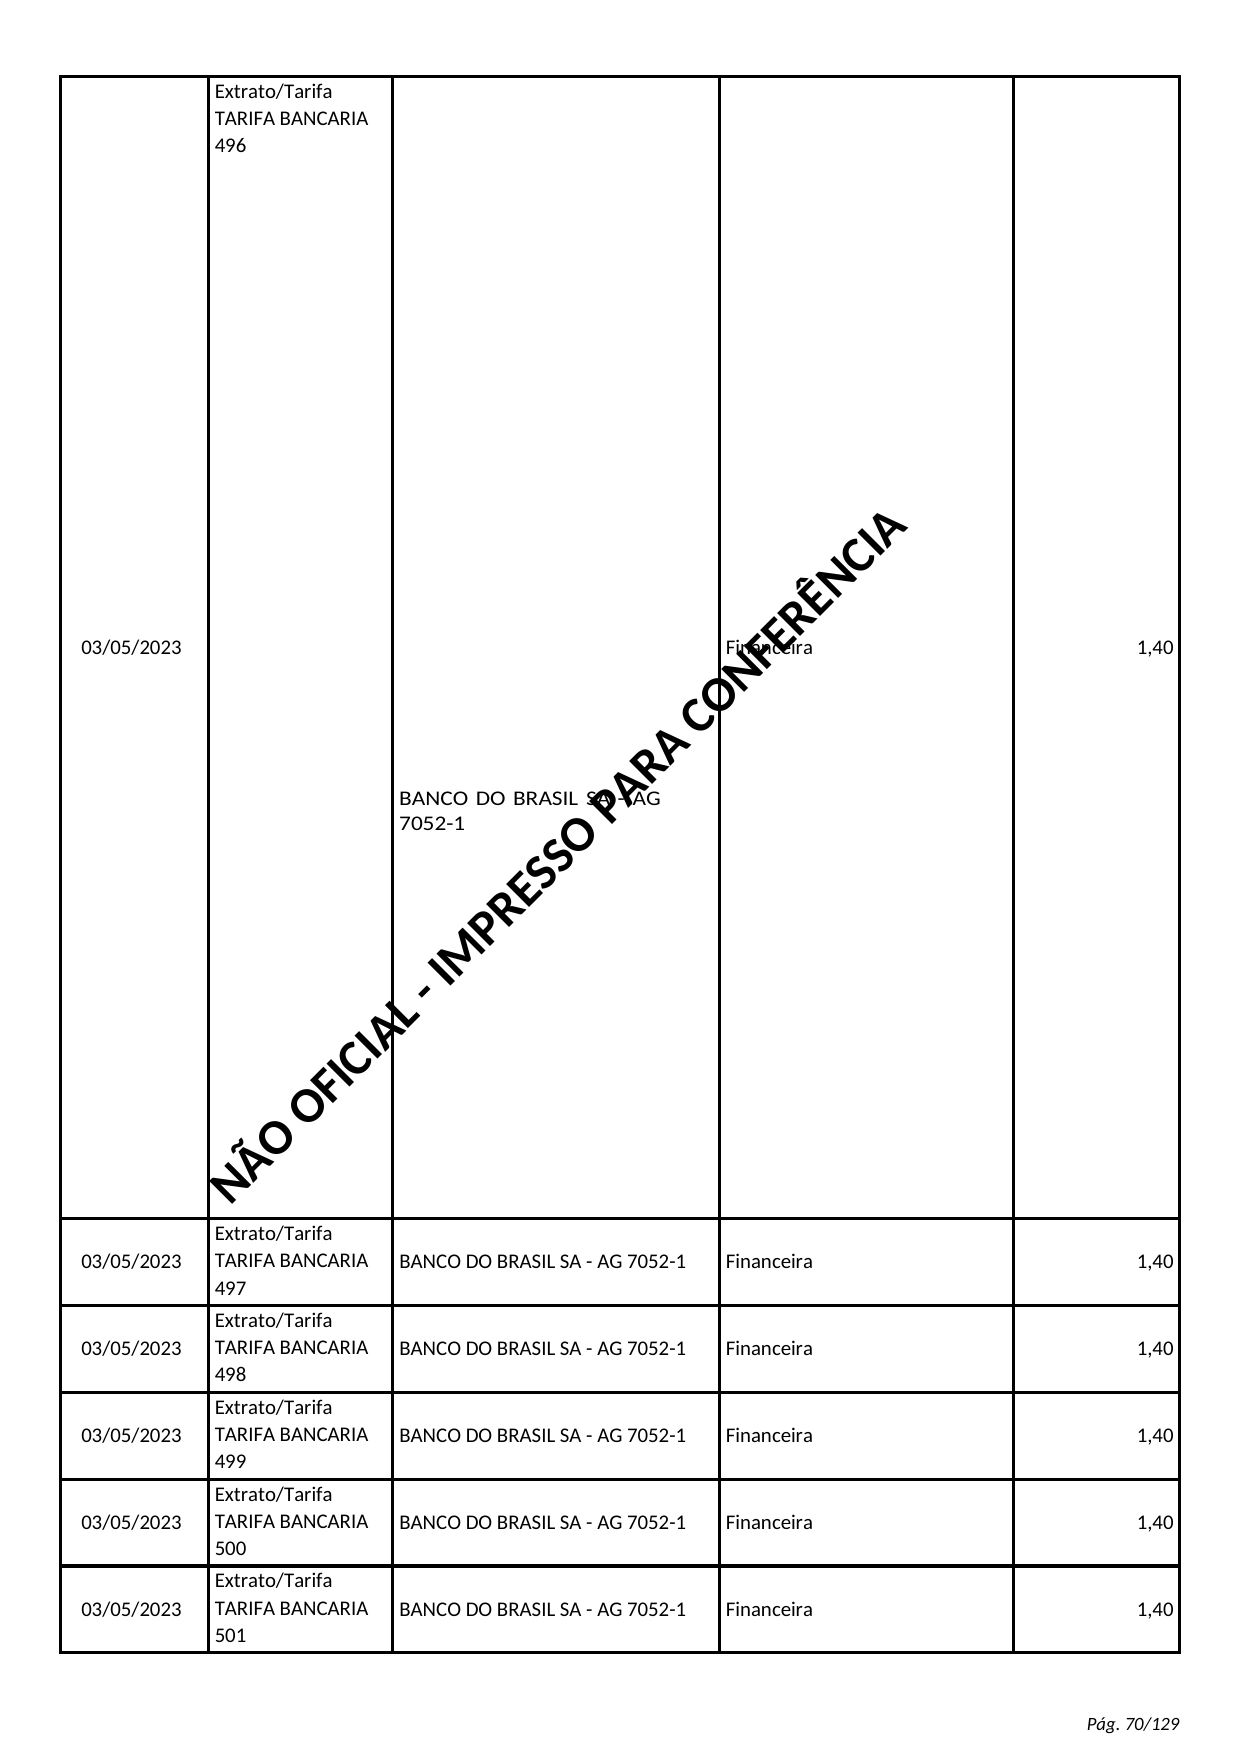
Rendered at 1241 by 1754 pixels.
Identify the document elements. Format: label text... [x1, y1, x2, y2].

table_cell Financeira [721, 1220, 1012, 1304]
table_cell BANCO DO BRASIL SA - AG 7052-1 [394, 1394, 718, 1478]
table_cell Extrato/Tarifa TARIFA BANCARIA 497 [210, 1220, 391, 1304]
table_cell 03/05/2023 [62, 1568, 207, 1651]
table_cell 1,40 [1015, 1568, 1178, 1651]
table_cell Extrato/Tarifa TARIFA BANCARIA 498 [210, 1307, 391, 1391]
table_cell BANCO DO BRASIL SA - AG 7052-1 [394, 1568, 718, 1651]
table_cell Financeira [721, 1568, 1012, 1651]
table_cell 1,40 [1015, 1394, 1178, 1478]
table_cell Extrato/Tarifa TARIFA BANCARIA 501 [210, 1568, 391, 1651]
table_cell 1,40 [1015, 1307, 1178, 1391]
table_cell Financeira [721, 1481, 1012, 1564]
table_cell Financeira [721, 1307, 1012, 1391]
table_cell Extrato/Tarifa TARIFA BANCARIA 496 [210, 78, 391, 1217]
table_cell Extrato/Tarifa TARIFA BANCARIA 500 [210, 1481, 391, 1564]
table_cell [394, 78, 718, 1217]
table_cell 1,40 [1015, 1220, 1178, 1304]
table_cell 1,40 [1015, 1481, 1178, 1564]
table_cell Financeira [721, 78, 1012, 1217]
table_cell 1,40 [1015, 78, 1178, 1217]
table_cell BANCO DO BRASIL SA - AG 7052-1 [394, 1220, 718, 1304]
table_cell 03/05/2023 [62, 1307, 207, 1391]
table_cell Extrato/Tarifa TARIFA BANCARIA 499 [210, 1394, 391, 1478]
table_cell 03/05/2023 [62, 78, 207, 1217]
table_cell 03/05/2023 [62, 1481, 207, 1564]
table_cell Financeira [721, 1394, 1012, 1478]
table_cell BANCO DO BRASIL SA - AG 7052-1 [394, 1481, 718, 1564]
table_cell 03/05/2023 [62, 1394, 207, 1478]
table_cell 03/05/2023 [62, 1220, 207, 1304]
table_cell BANCO DO BRASIL SA - AG 7052-1 [394, 1307, 718, 1391]
table_cell [708, 684, 718, 705]
